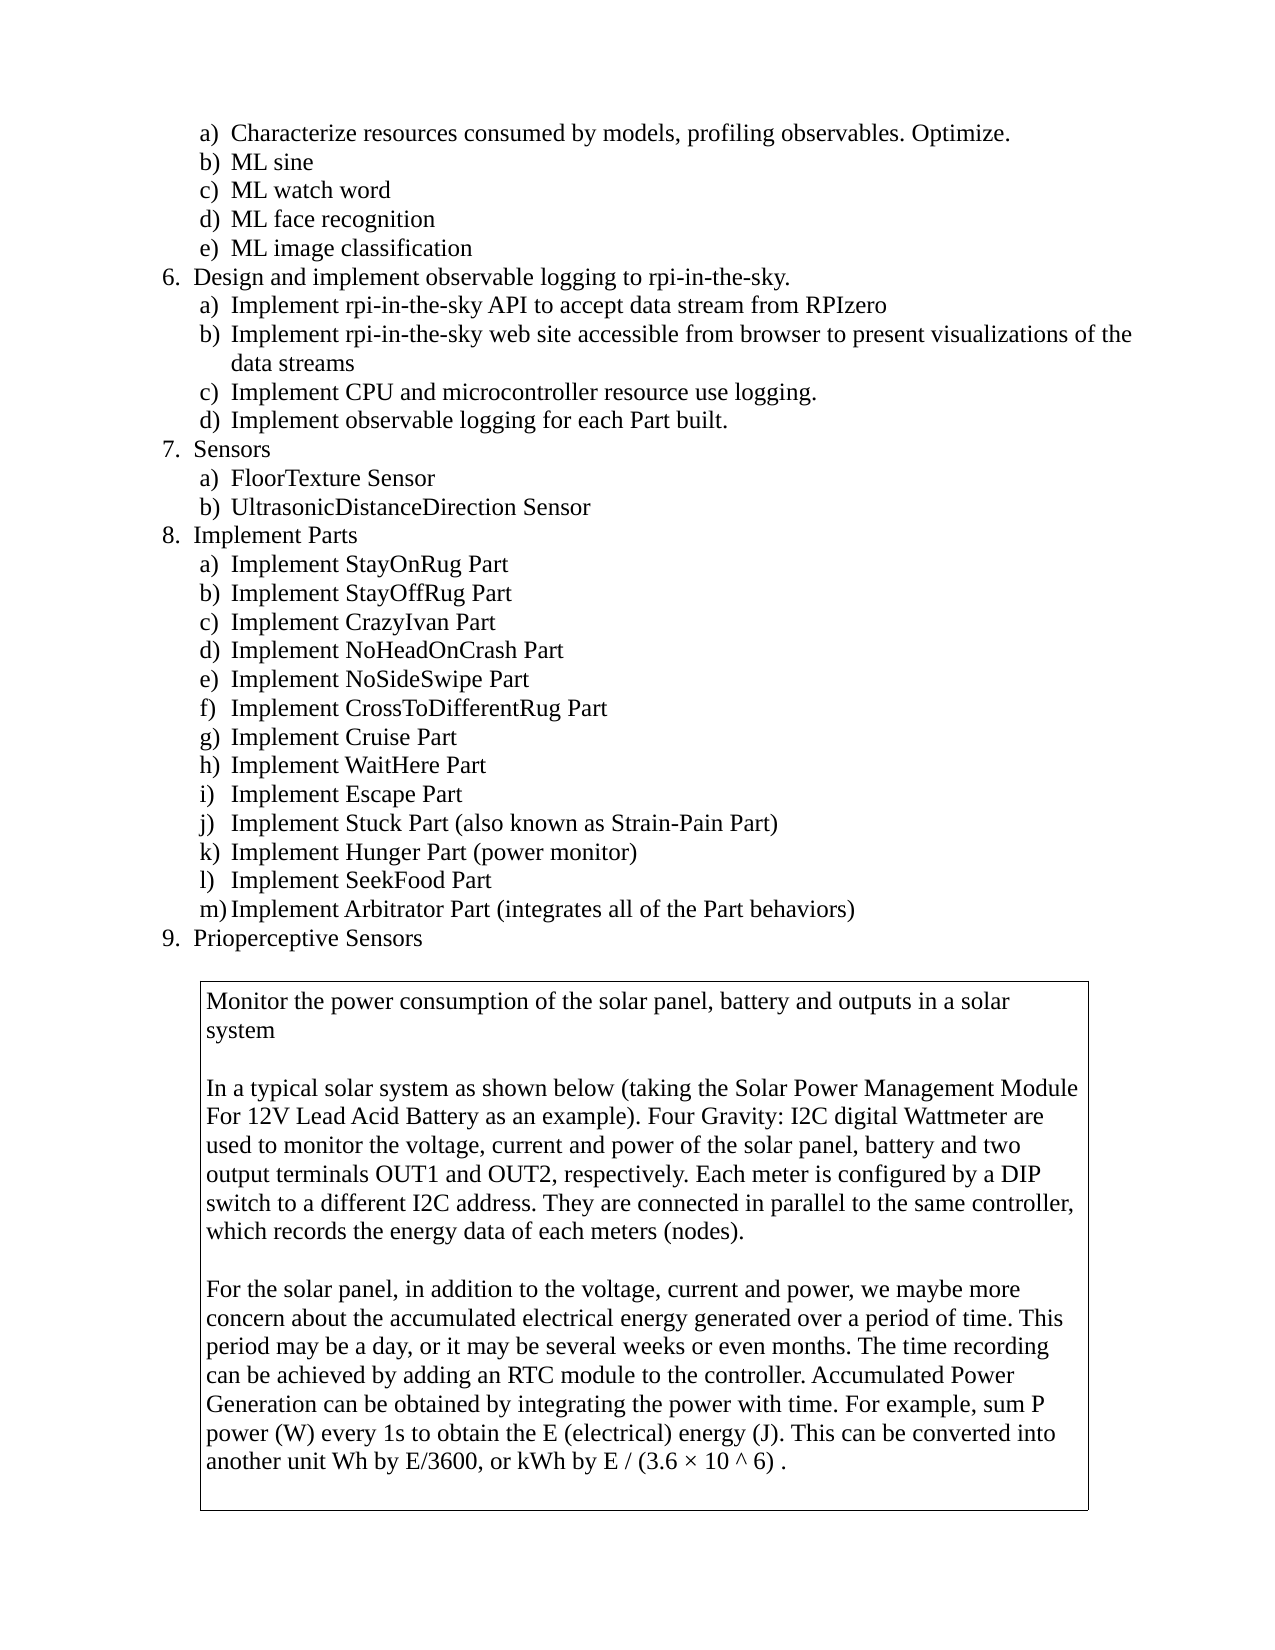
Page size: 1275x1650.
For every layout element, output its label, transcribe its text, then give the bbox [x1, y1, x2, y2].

list UltrasonicDistanceDirection Sensor [193, 492, 1157, 521]
list Implement WaitHere Part [193, 751, 1157, 779]
list Implement rpi-in-the-sky API to accept data stream from RPIzero [193, 291, 1157, 319]
list ML image classification [193, 233, 1157, 262]
list Implement NoHeadOnCrash Part [193, 636, 1157, 664]
list Implement CrossToDifferentRug Part [193, 693, 1157, 722]
list Sensors [156, 434, 1157, 463]
list Implement observable logging for each Part built. [193, 406, 1157, 434]
list Characterize resources consumed by models, profiling observables. Optimize. [193, 118, 1157, 147]
list Implement Parts [156, 521, 1157, 549]
list Implement CrazyIvan Part [193, 607, 1157, 636]
list Design and implement observable logging to rpi-in-the-sky. [156, 262, 1157, 291]
list Implement Hunger Part (power monitor) [193, 837, 1157, 866]
table_header Monitor the power consumption of the solar panel, battery and outputs in a solar system In a typical solar system as shown below (taking the Solar Power Management Module For 12V Lead Acid Battery as an example). Four Gravity: I2C digital Wattmeter are used to monitor the voltage, current and power of the solar panel, battery and two output terminals OUT1 and OUT2, respectively. Each meter is configured by a DIP switch to a different I2C address. They are connected in parallel to the same controller, which records the energy data of each meters (nodes). For the solar panel, in addition to the voltage, current and power, we maybe more concern about the accumulated electrical energy generated over a period of time. This period may be a day, or it may be several weeks or even months. The time recording can be achieved by adding an RTC module to the controller. Accumulated Power Generation can be obtained by integrating the power with time. For example, sum P power (W) every 1s to obtain the E (electrical) energy (J). This can be converted into another unit Wh by E/3600, or kWh by E / (3.6 × 10 ^ 6) . [201, 982, 1088, 1510]
list Implement SeekFood Part [193, 866, 1157, 894]
list Implement StayOffRug Part [193, 578, 1157, 607]
list Implement Stuck Part (also known as Strain-Pain Part) [193, 808, 1157, 837]
list ML watch word [193, 176, 1157, 204]
list Implement Escape Part [193, 779, 1157, 808]
list ML face recognition [193, 204, 1157, 233]
list Implement rpi-in-the-sky web site accessible from browser to present visualizations of the data streams [193, 319, 1157, 377]
list Implement CPU and microcontroller resource use logging. [193, 377, 1157, 406]
list ML sine [193, 147, 1157, 176]
list Implement Cruise Part [193, 722, 1157, 751]
list Implement Arbitrator Part (integrates all of the Part behaviors) [193, 894, 1157, 923]
list Implement NoSideSwipe Part [193, 664, 1157, 693]
list Prioperceptive Sensors [156, 923, 1157, 981]
list Implement StayOnRug Part [193, 549, 1157, 578]
list FloorTexture Sensor [193, 463, 1157, 492]
